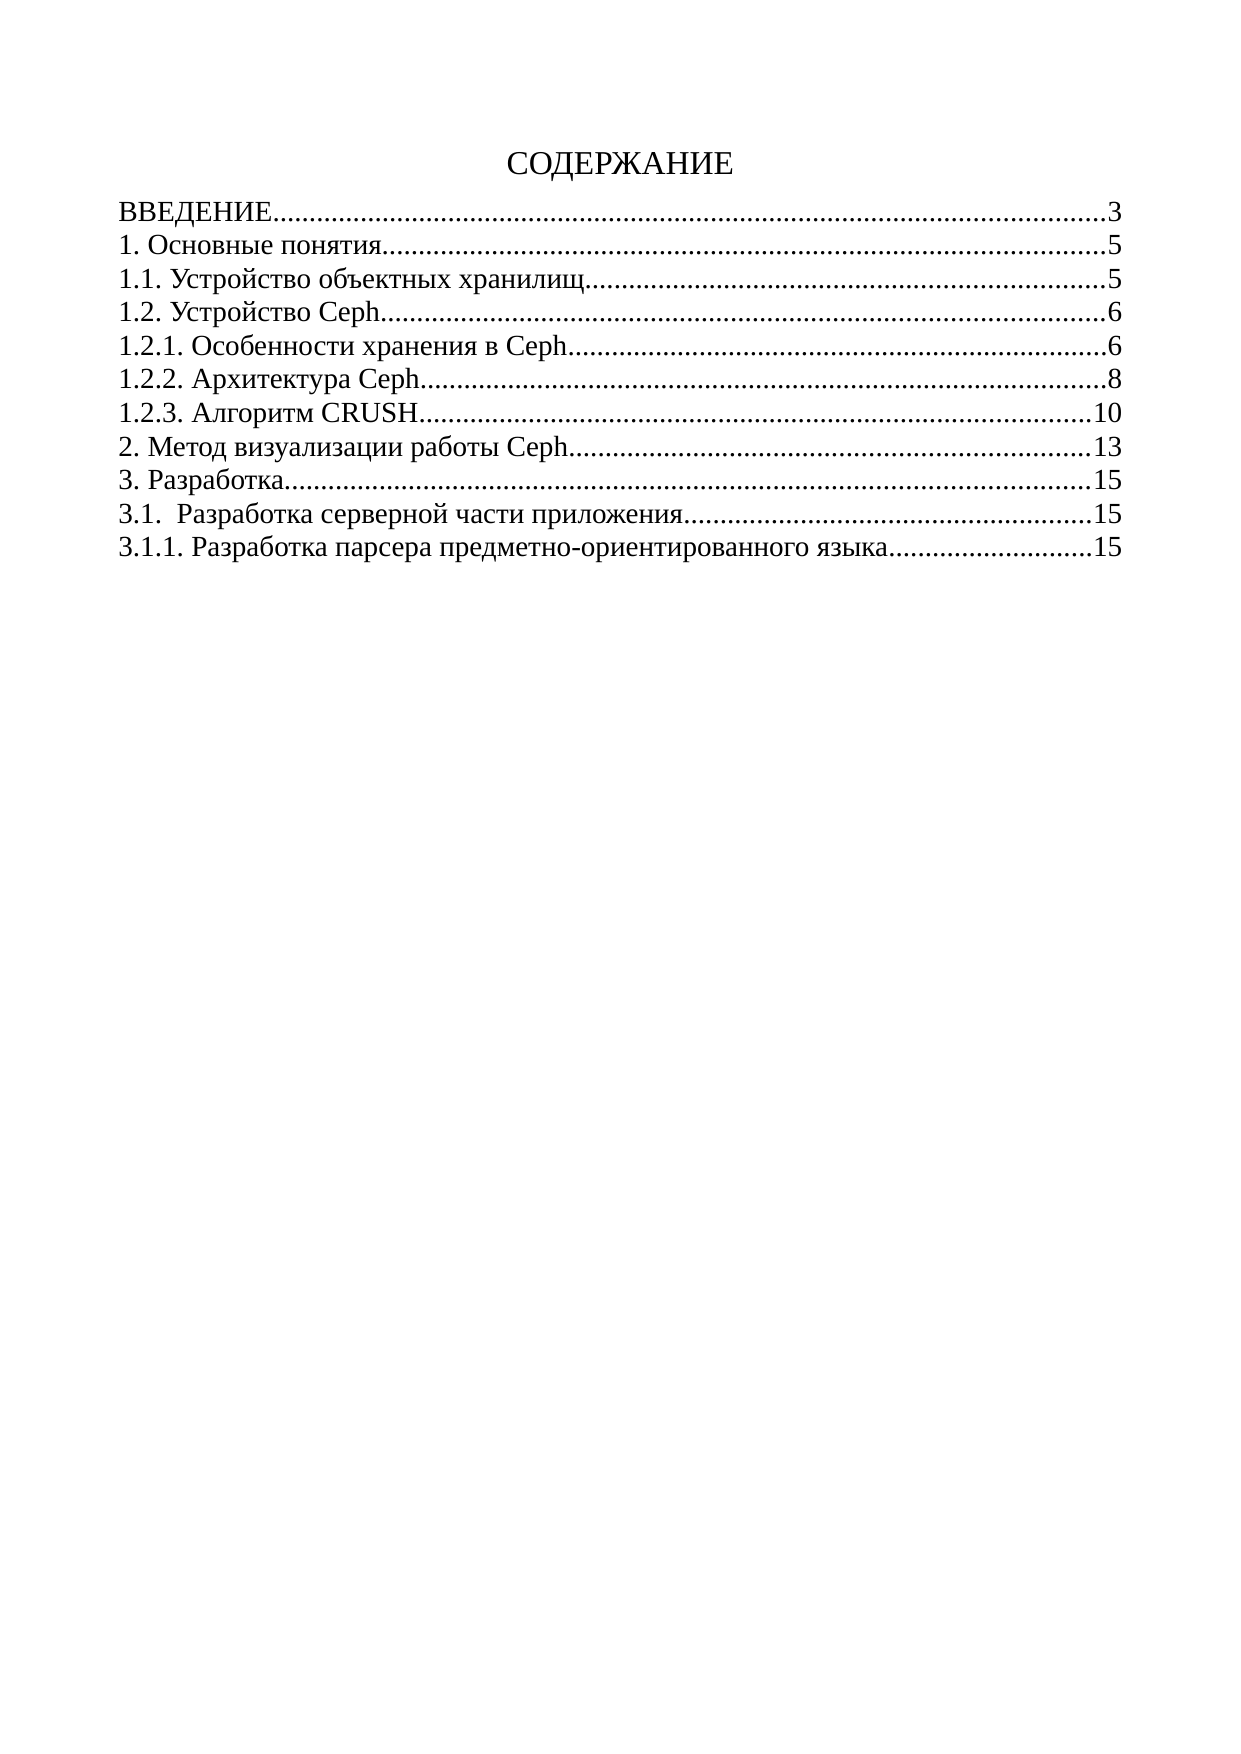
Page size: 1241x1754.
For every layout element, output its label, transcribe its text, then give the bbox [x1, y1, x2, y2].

text 1.2.2. Архитектура Ceph 8 [118, 362, 1122, 395]
text 1.2.3. Алгоритм CRUSH 10 [118, 395, 1122, 429]
text 1.1. Устройство объектных хранилищ 5 [118, 261, 1122, 294]
text 3.1.1. Разработка парсера предметно-ориентированного языка 15 [118, 529, 1122, 563]
text 2. Метод визуализации работы Ceph 13 [118, 429, 1122, 462]
text 1.2. Устройство Ceph 6 [118, 294, 1122, 328]
text ВВЕДЕНИЕ 3 [118, 194, 1122, 227]
subtitle СОДЕРЖАНИЕ [118, 143, 1122, 181]
text 1.2.1. Особенности хранения в Ceph 6 [118, 328, 1122, 362]
text 3.1. Разработка серверной части приложения 15 [118, 496, 1122, 529]
text 1. Основные понятия 5 [118, 227, 1122, 261]
text 3. Разработка 15 [118, 462, 1122, 496]
